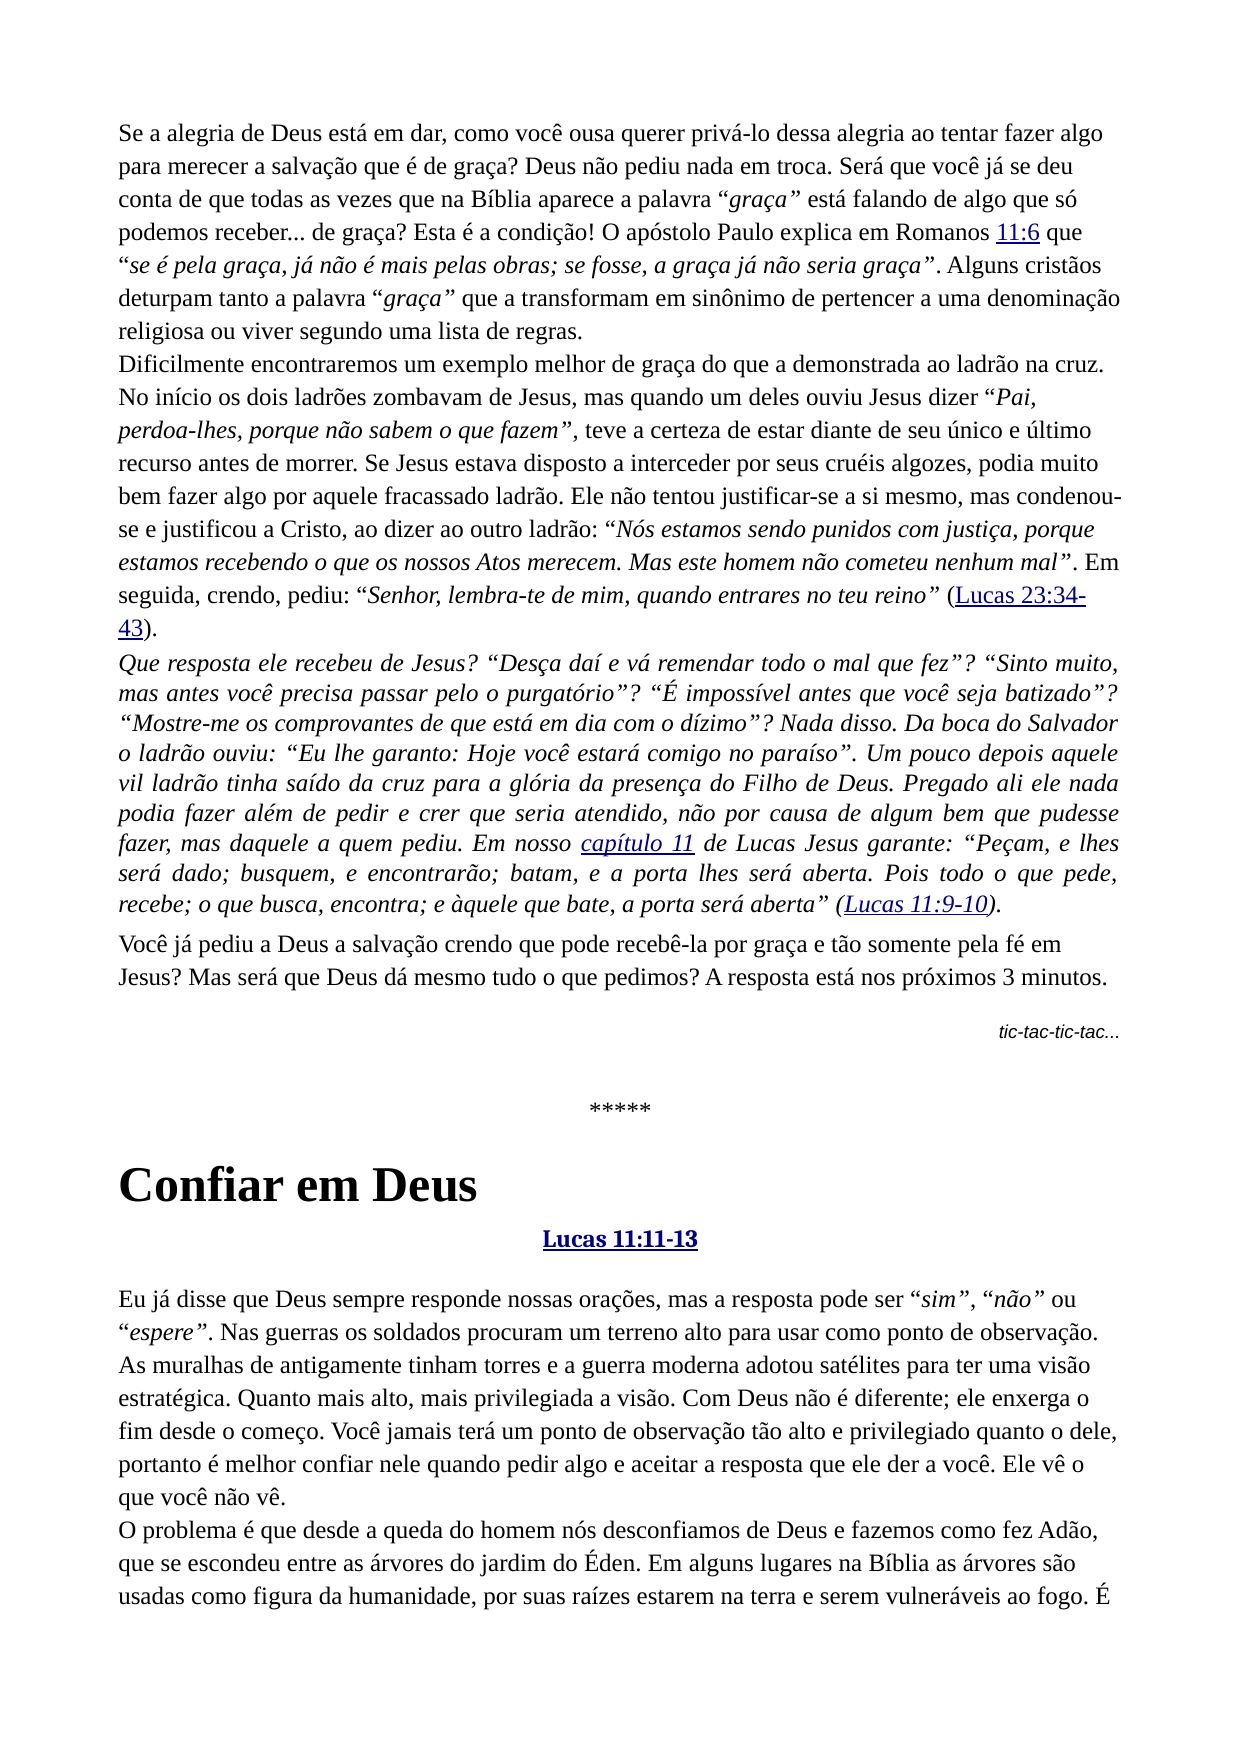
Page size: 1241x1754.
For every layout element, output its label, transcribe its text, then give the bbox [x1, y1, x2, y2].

subtitle Confiar em Deus [118, 1154, 1122, 1212]
text Que resposta ele recebeu de Jesus? “Desça daí e vá remendar todo o mal que fez”? “Sinto muito, mas antes você precisa passar pelo o purgatório”? “É impossível antes que você seja batizado”? “Mostre-me os comprovantes de que está em dia com o dízimo”? Nada disso. Da boca do Salvador o ladrão ouviu: “Eu lhe garanto: Hoje você estará comigo no paraíso”. Um pouco depois aquele vil ladrão tinha saído da cruz para a glória da presença do Filho de Deus. Pregado ali ele nada podia fazer além de pedir e crer que seria atendido, não por causa de algum bem que pudesse fazer, mas daquele a quem pediu. Em nosso capítulo 11 de Lucas Jesus garante: “Peçam, e lhes será dado; busquem, e encontrarão; batam, e a porta lhes será aberta. Pois todo o que pede, recebe; o que busca, encontra; e àquele que bate, a porta será aberta” (Lucas 11:9-10). [118, 646, 1122, 917]
text Se a alegria de Deus está em dar, como você ousa querer privá-lo dessa alegria ao tentar fazer algo para merecer a salvação que é de graça? Deus não pediu nada em troca. Será que você já se deu conta de que todas as vezes que na Bíblia aparece a palavra “graça” está falando de algo que só podemos receber... de graça? Esta é a condição! O apóstolo Paulo explica em Romanos 11:6 que “se é pela graça, já não é mais pelas obras; se fosse, a graça já não seria graça”. Alguns cristãos deturpam tanto a palavra “graça” que a transformam em sinônimo de pertencer a uma denominação religiosa ou viver segundo uma lista de regras. [118, 118, 1122, 345]
text ***** [118, 1096, 1122, 1125]
text Eu já disse que Deus sempre responde nossas orações, mas a resposta pode ser “sim”, “não” ou “espere”. Nas guerras os soldados procuram um terreno alto para usar como ponto de observação. As muralhas de antigamente tinham torres e a guerra moderna adotou satélites para ter uma visão estratégica. Quanto mais alto, mais privilegiada a visão. Com Deus não é diferente; ele enxerga o fim desde o começo. Você jamais terá um ponto de observação tão alto e privilegiado quanto o dele, portanto é melhor confiar nele quando pedir algo e aceitar a resposta que ele der a você. Ele vê o que você não vê. [118, 1284, 1122, 1511]
text tic-tac-tic-tac... [118, 1021, 1122, 1042]
text Dificilmente encontraremos um exemplo melhor de graça do que a demonstrada ao ladrão na cruz. No início os dois ladrões zombavam de Jesus, mas quando um deles ouviu Jesus dizer “Pai, perdoa-lhes, porque não sabem o que fazem”, teve a certeza de estar diante de seu único e último recurso antes de morrer. Se Jesus estava disposto a interceder por seus cruéis algozes, podia muito bem fazer algo por aquele fracassado ladrão. Ele não tentou justificar-se a si mesmo, mas condenou-se e justificou a Cristo, ao dizer ao outro ladrão: “Nós estamos sendo punidos com justiça, porque estamos recebendo o que os nossos Atos merecem. Mas este homem não cometeu nenhum mal”. Em seguida, crendo, pediu: “Senhor, lembra-te de mim, quando entrares no teu reino” (Lucas 23:34-43). [118, 349, 1122, 642]
text O problema é que desde a queda do homem nós desconfiamos de Deus e fazemos como fez Adão, que se escondeu entre as árvores do jardim do Éden. Em alguns lugares na Bíblia as árvores são usadas como figura da humanidade, por suas raízes estarem na terra e serem vulneráveis ao fogo. É [118, 1515, 1122, 1609]
text Você já pediu a Deus a salvação crendo que pode recebê-la por graça e tão somente pela fé em Jesus? Mas será que Deus dá mesmo tudo o que pedimos? A resposta está nos próximos 3 minutos. [118, 929, 1122, 991]
text Lucas 11:11-13 [118, 1224, 1122, 1254]
